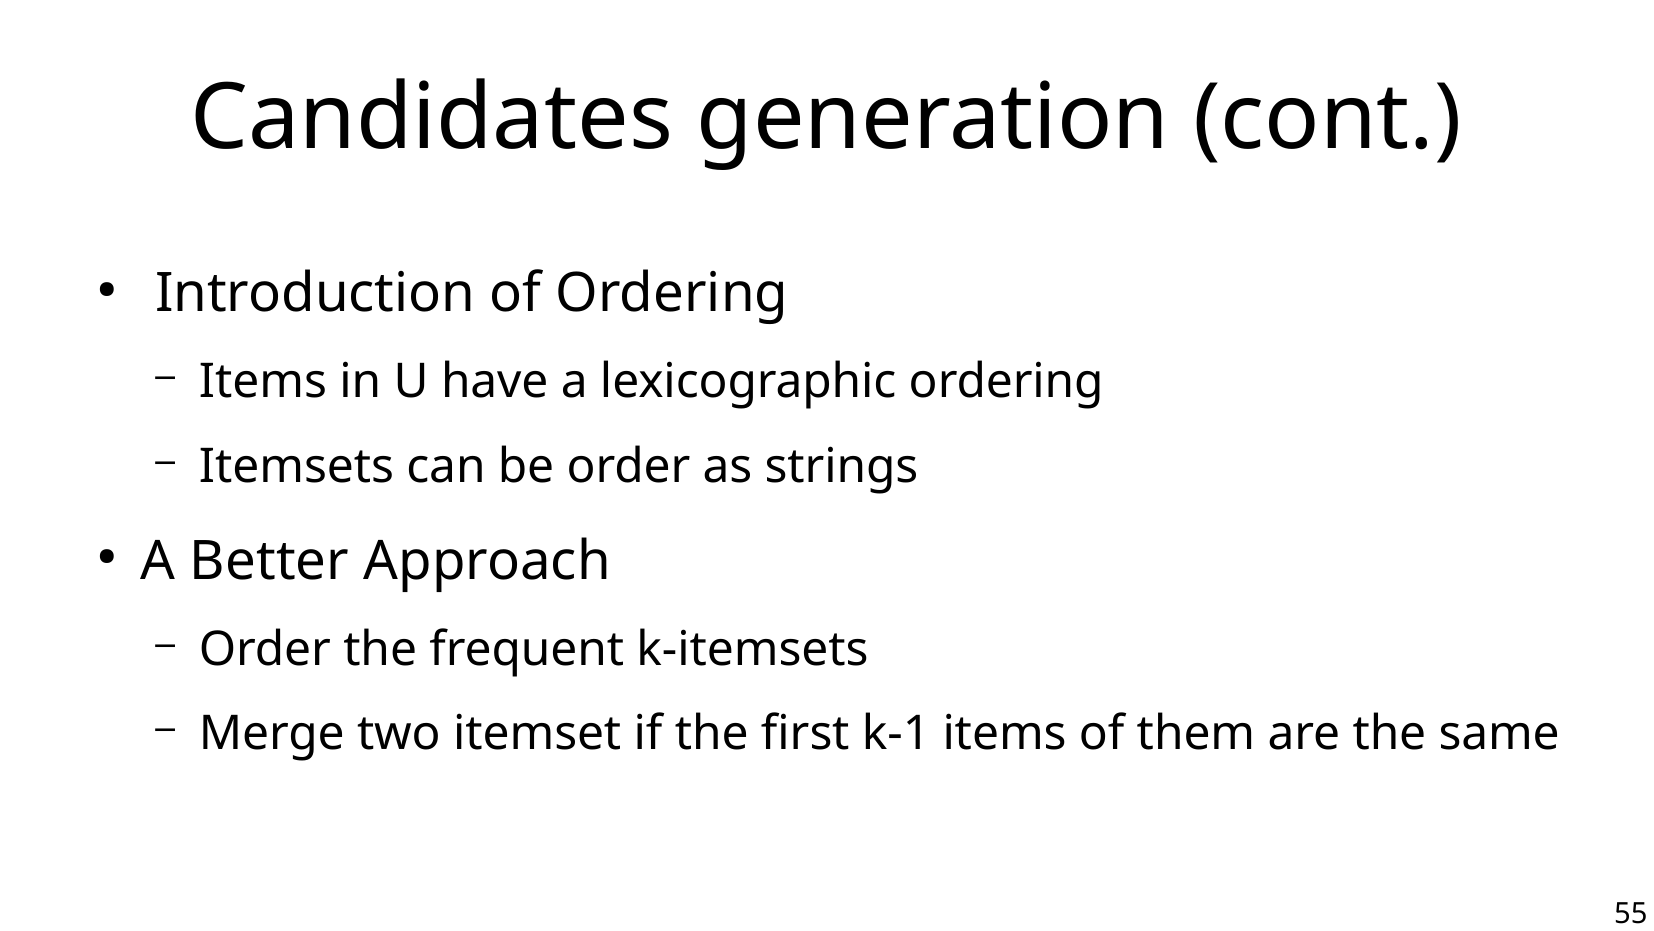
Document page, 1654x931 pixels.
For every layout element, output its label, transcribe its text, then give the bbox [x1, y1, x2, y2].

title Candidates generation (cont.) [82, 1, 1571, 226]
list Introduction of Ordering Items in U have a lexicographic ordering Itemsets can be order as strings A Better Approach Order the frequent k-itemsets Merge two itemset if the first k-1 items of them are the same [82, 253, 1571, 793]
